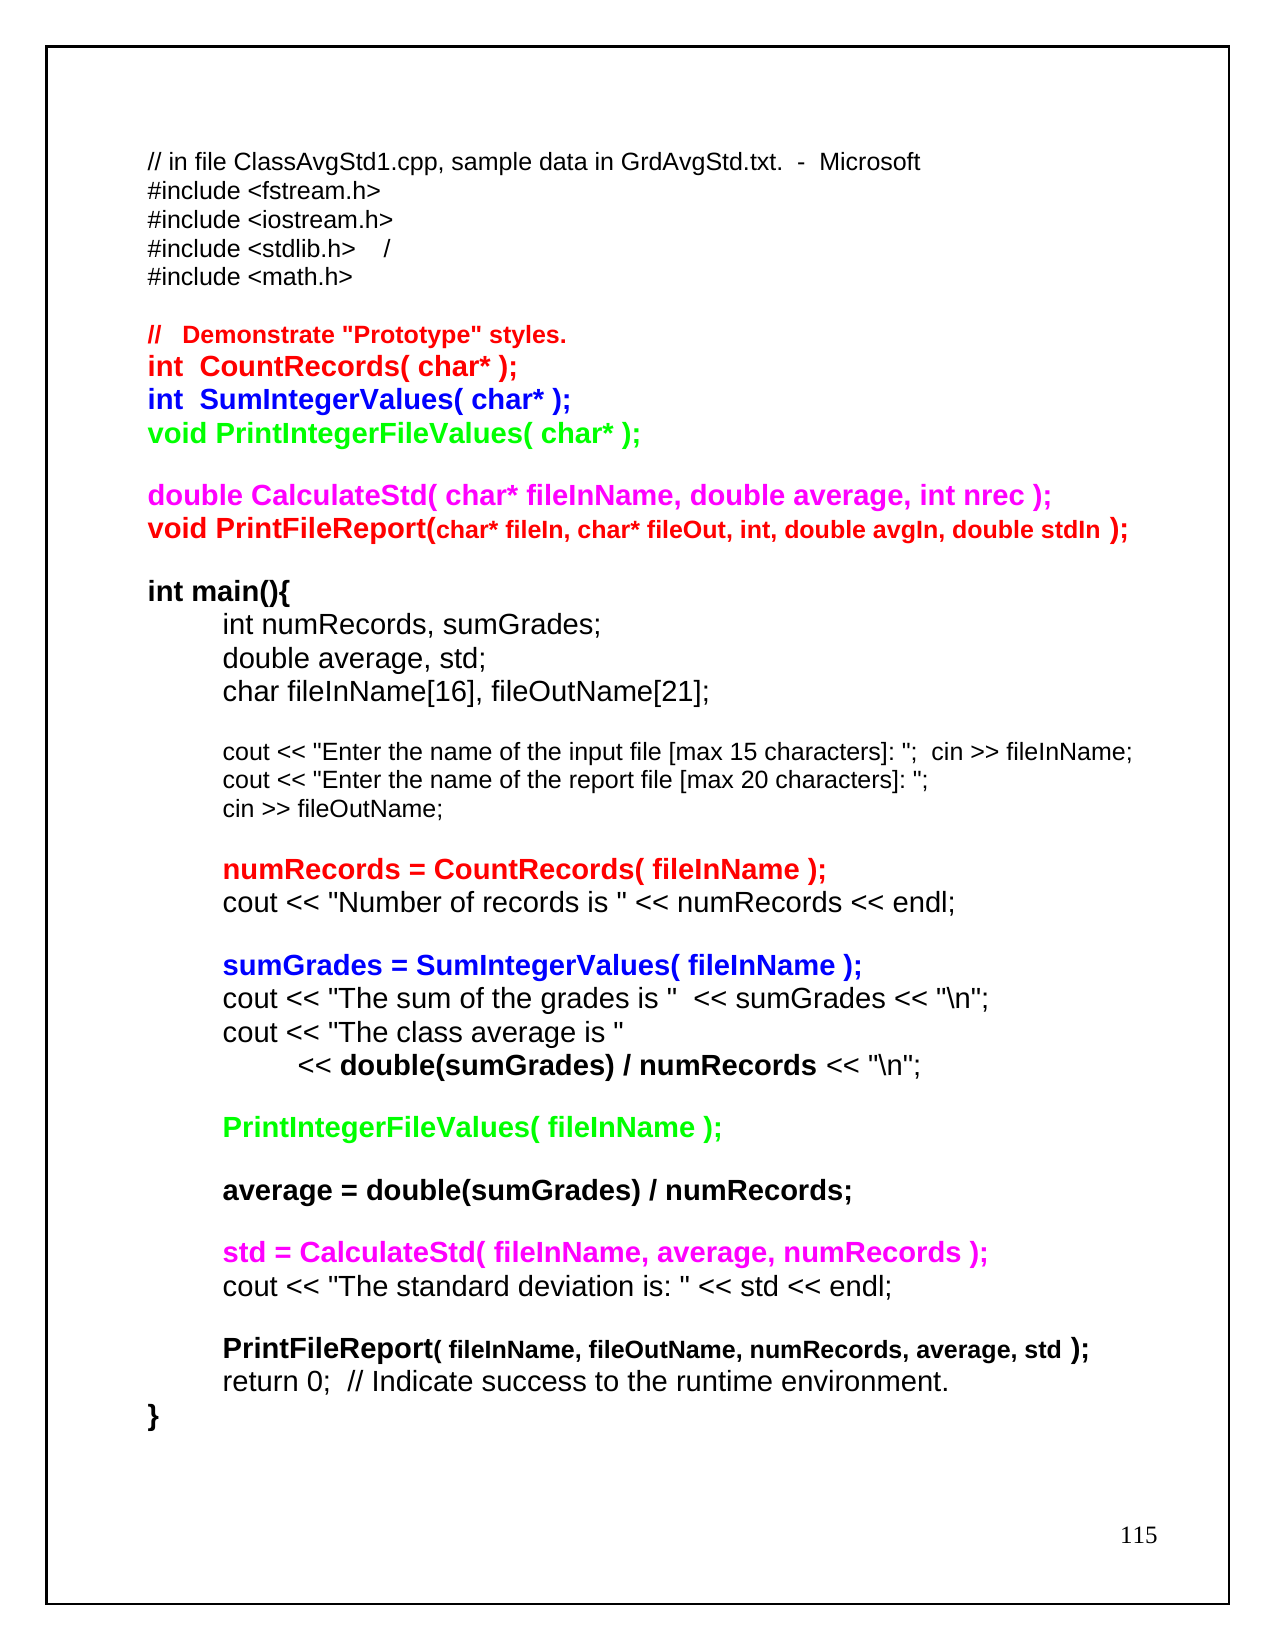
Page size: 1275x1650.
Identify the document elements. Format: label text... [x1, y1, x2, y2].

text cout << "The sum of the grades is " << sumGrades << "\n"; [147, 981, 1158, 1015]
text cin >> fileOutName; [147, 794, 1158, 823]
text #include <stdlib.h> / [147, 234, 1158, 262]
text cout << "The standard deviation is: " << std << endl; [147, 1269, 1158, 1302]
text PrintFileReport( fileInName, fileOutName, numRecords, average, std ); [147, 1331, 1158, 1364]
text << double(sumGrades) / numRecords << "\n"; [222, 1048, 1158, 1082]
text #include <math.h> [147, 262, 1158, 291]
text cout << "Enter the name of the input file [max 15 characters]: "; cin >> fileInName; [147, 737, 1158, 766]
text void PrintFileReport(char* fileIn, char* fileOut, int, double avgIn, double stdIn ); [147, 512, 1158, 545]
text int numRecords, sumGrades; [147, 607, 1158, 641]
text cout << "Enter the name of the report file [max 20 characters]: "; [147, 766, 1158, 794]
text numRecords = CountRecords( fileInName ); [147, 852, 1158, 885]
text } [147, 1398, 1158, 1432]
text PrintIntegerFileValues( fileInName ); [147, 1111, 1158, 1144]
text // in file ClassAvgStd1.cpp, sample data in GrdAvgStd.txt. - Microsoft [147, 147, 1158, 176]
text average = double(sumGrades) / numRecords; [147, 1173, 1158, 1206]
text // Demonstrate "Prototype" styles. [147, 320, 1158, 349]
text double CalculateStd( char* fileInName, double average, int nrec ); [147, 478, 1158, 512]
text cout << "Number of records is " << numRecords << endl; [147, 885, 1158, 919]
text void PrintIntegerFileValues( char* ); [147, 416, 1158, 449]
text #include <fstream.h> [147, 176, 1158, 205]
text sumGrades = SumIntegerValues( fileInName ); [147, 948, 1158, 981]
text std = CalculateStd( fileInName, average, numRecords ); [147, 1235, 1158, 1269]
text return 0; // Indicate success to the runtime environment. [147, 1364, 1158, 1398]
text char fileInName[16], fileOutName[21]; [147, 674, 1158, 708]
text int CountRecords( char* ); [147, 349, 1158, 382]
text int main(){ [147, 574, 1158, 607]
text cout << "The class average is " [147, 1015, 1158, 1048]
text #include <iostream.h> [147, 205, 1158, 234]
text double average, std; [147, 641, 1158, 674]
text int SumIntegerValues( char* ); [147, 382, 1158, 416]
